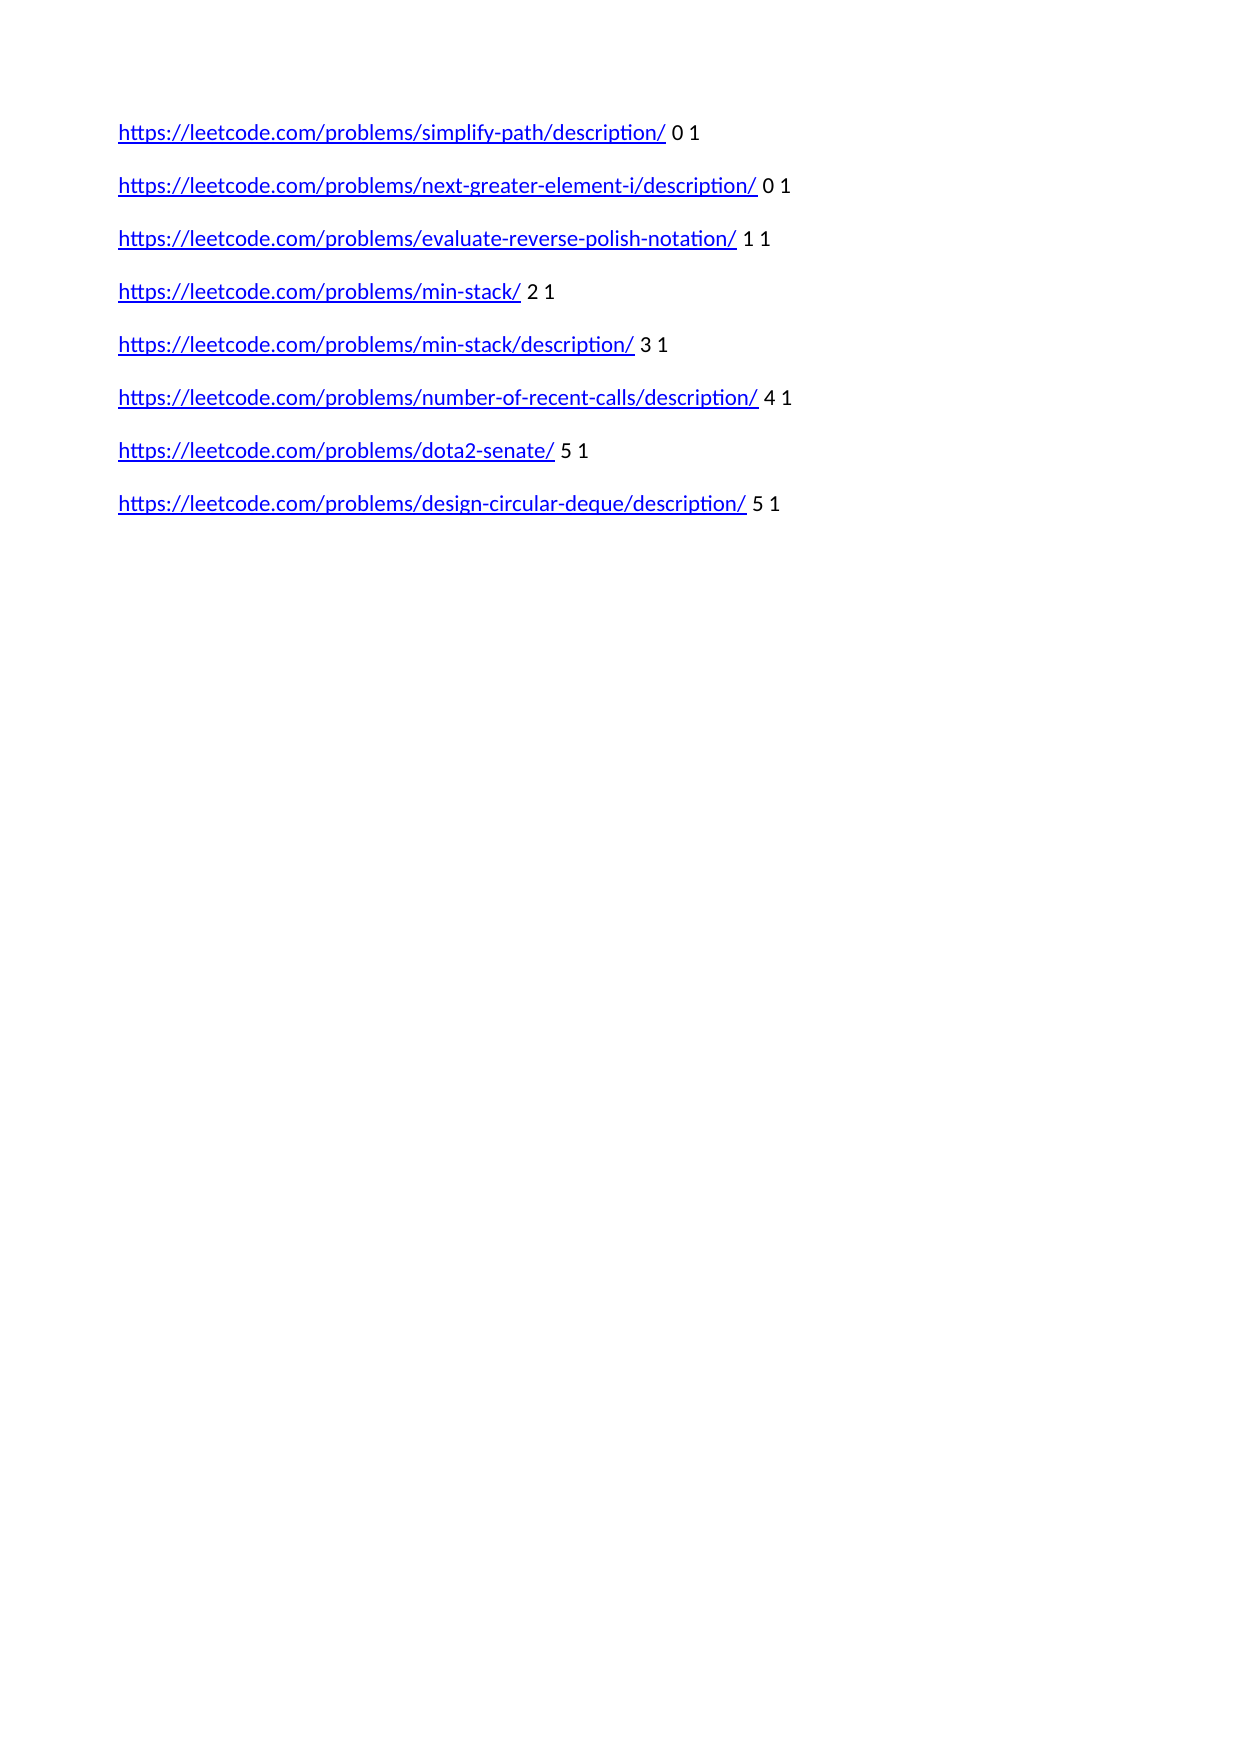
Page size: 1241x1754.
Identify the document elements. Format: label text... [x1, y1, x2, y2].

text https://leetcode.com/problems/min-stack/ 2 1 [118, 277, 1122, 305]
text https://leetcode.com/problems/dota2-senate/ 5 1 [118, 436, 1122, 464]
text https://leetcode.com/problems/number-of-recent-calls/description/ 4 1 [118, 383, 1122, 411]
text https://leetcode.com/problems/simplify-path/description/ 0 1 [118, 118, 1122, 146]
text https://leetcode.com/problems/next-greater-element-i/description/ 0 1 [118, 171, 1122, 199]
text https://leetcode.com/problems/min-stack/description/ 3 1 [118, 330, 1122, 358]
text https://leetcode.com/problems/design-circular-deque/description/ 5 1 [118, 489, 1122, 517]
text https://leetcode.com/problems/evaluate-reverse-polish-notation/ 1 1 [118, 224, 1122, 252]
